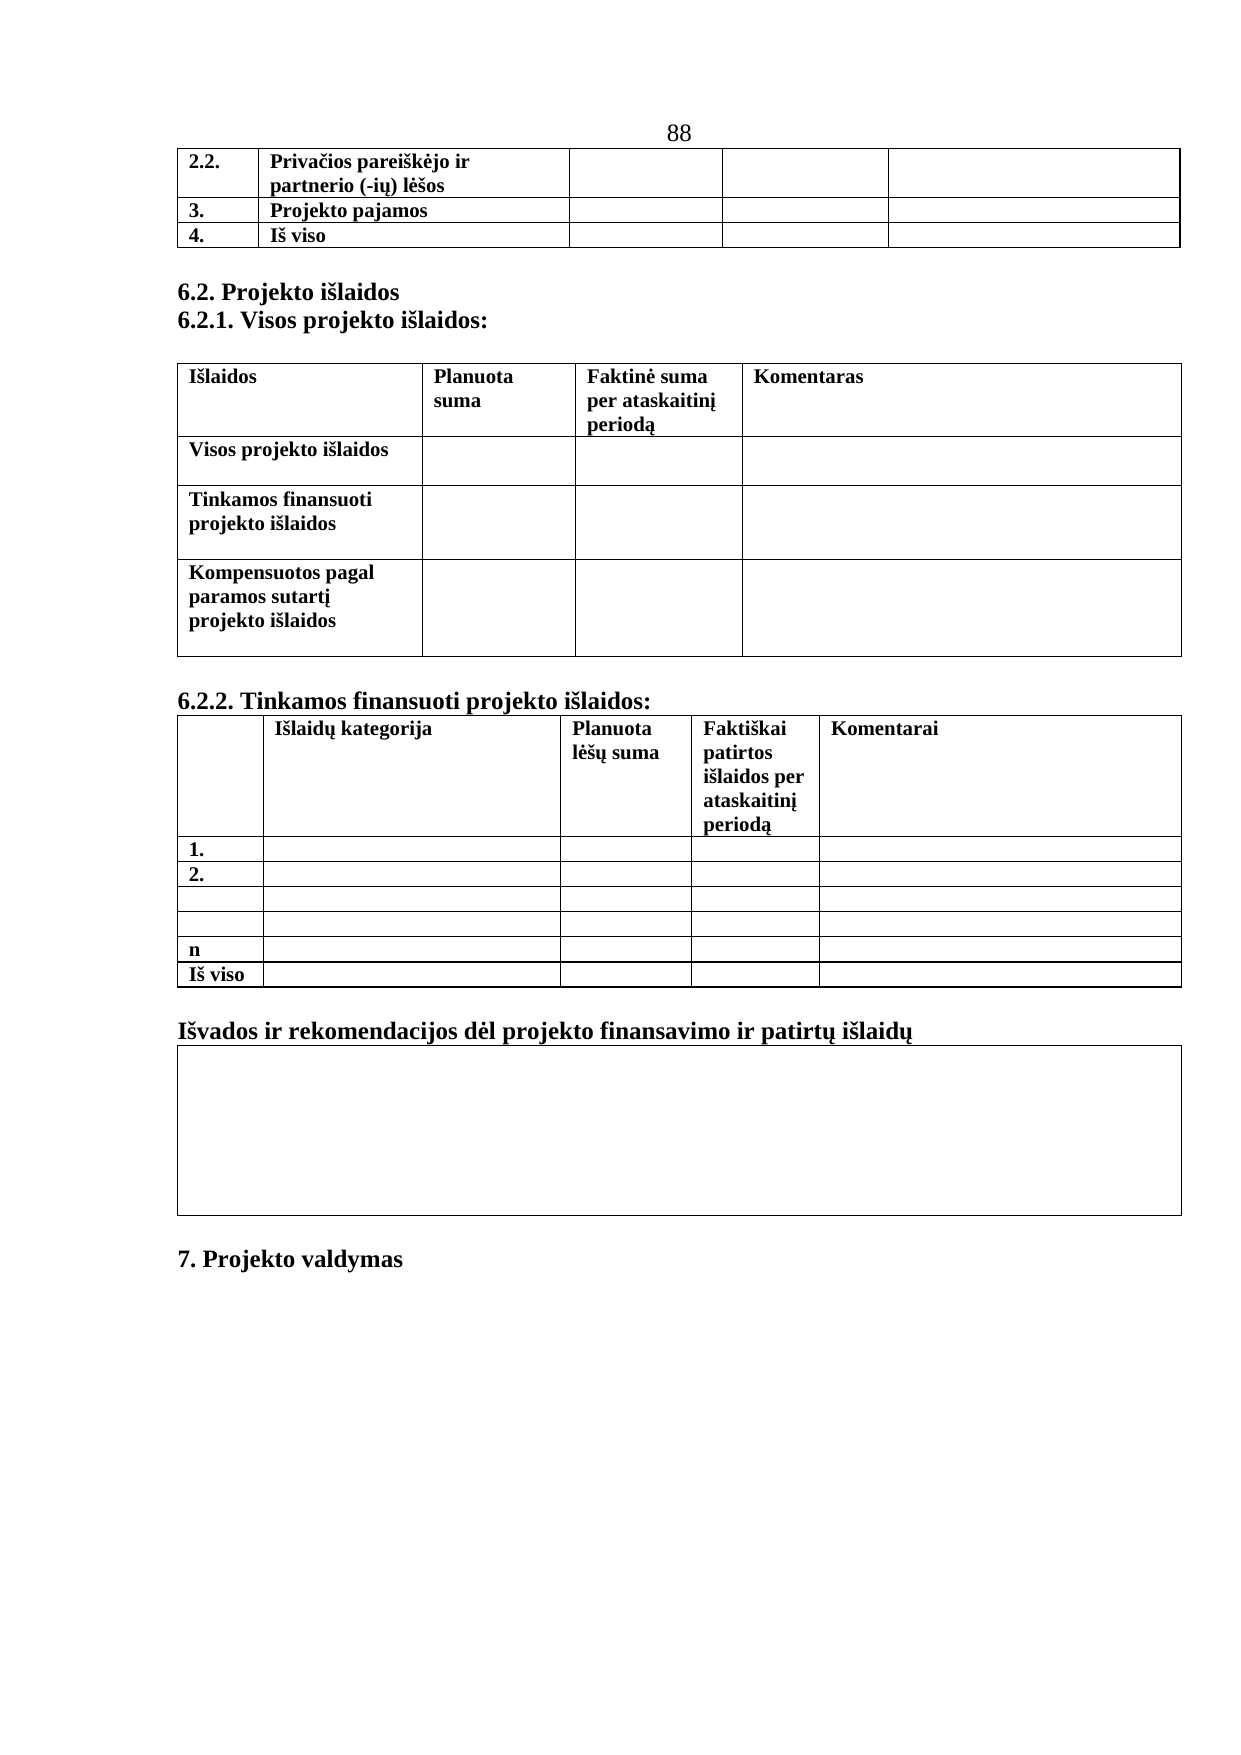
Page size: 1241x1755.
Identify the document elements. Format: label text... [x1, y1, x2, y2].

table_cell [576, 486, 742, 559]
table_cell 2.2. [178, 149, 258, 197]
table_cell [723, 198, 888, 222]
table_cell [423, 560, 575, 656]
table_cell [570, 198, 722, 222]
table_cell [743, 560, 1181, 656]
table_cell [743, 437, 1181, 485]
text Išvados ir rekomendacijos dėl projekto finansavimo ir patirtų išlaidų [177, 1016, 1181, 1045]
table_header [178, 716, 263, 836]
table_cell [561, 837, 691, 861]
table_header [178, 1046, 1181, 1214]
text 6.2.2. Tinkamos finansuoti projekto išlaidos: [177, 686, 1181, 714]
table_cell Iš viso [178, 963, 263, 986]
table_cell 4. [178, 223, 258, 247]
table_cell n [178, 937, 263, 961]
table_cell [692, 862, 819, 886]
table_cell [820, 837, 1181, 861]
table_cell [820, 862, 1181, 886]
table_header Planuota lėšų suma [561, 716, 691, 836]
table_cell [264, 963, 560, 986]
table_cell [889, 198, 1179, 222]
table_cell [692, 963, 819, 986]
table_cell Privačios pareiškėjo ir partnerio (-ių) lėšos [259, 149, 569, 197]
table_cell [743, 486, 1181, 559]
table_cell [561, 963, 691, 986]
table_cell [692, 937, 819, 961]
table_cell [723, 149, 888, 197]
table_cell Tinkamos finansuoti projekto išlaidos [178, 486, 422, 559]
table_cell Projekto pajamos [259, 198, 569, 222]
table_cell Kompensuotos pagal paramos sutartį projekto išlaidos [178, 560, 422, 656]
table_cell 1. [178, 837, 263, 861]
table_cell [692, 887, 819, 911]
table_cell [692, 912, 819, 936]
text 6.2.1. Visos projekto išlaidos: [177, 306, 1181, 334]
table_cell [820, 887, 1181, 911]
table_cell [889, 149, 1179, 197]
table_cell [576, 437, 742, 485]
table_cell [561, 887, 691, 911]
table_header Komentarai [820, 716, 1181, 836]
table_cell [889, 223, 1179, 247]
table_cell [423, 437, 575, 485]
table_cell [561, 862, 691, 886]
table_header Išlaidų kategorija [264, 716, 560, 836]
table_cell [820, 963, 1181, 986]
table_cell 3. [178, 198, 258, 222]
table_cell [178, 912, 263, 936]
table_cell [264, 862, 560, 886]
table_cell [264, 912, 560, 936]
table_header Planuota suma [423, 364, 575, 436]
table_cell [264, 887, 560, 911]
table_cell [723, 223, 888, 247]
table_cell 2. [178, 862, 263, 886]
table_cell [264, 837, 560, 861]
table_cell [692, 837, 819, 861]
text 7. Projekto valdymas [177, 1244, 1181, 1273]
table_cell [820, 912, 1181, 936]
table_cell [561, 912, 691, 936]
table_cell [576, 560, 742, 656]
table_header Faktinė suma per ataskaitinį periodą [576, 364, 742, 436]
table_cell [820, 937, 1181, 961]
text 6.2. Projekto išlaidos [177, 277, 1181, 306]
table_header Faktiškai patirtos išlaidos per ataskaitinį periodą [692, 716, 819, 836]
table_cell Visos projekto išlaidos [178, 437, 422, 485]
table_header Komentaras [743, 364, 1181, 436]
table_cell [561, 937, 691, 961]
table_header Išlaidos [178, 364, 422, 436]
table_cell [178, 887, 263, 911]
table_cell [264, 937, 560, 961]
table_cell [423, 486, 575, 559]
table_cell Iš viso [259, 223, 569, 247]
table_cell [570, 223, 722, 247]
table_cell [570, 149, 722, 197]
